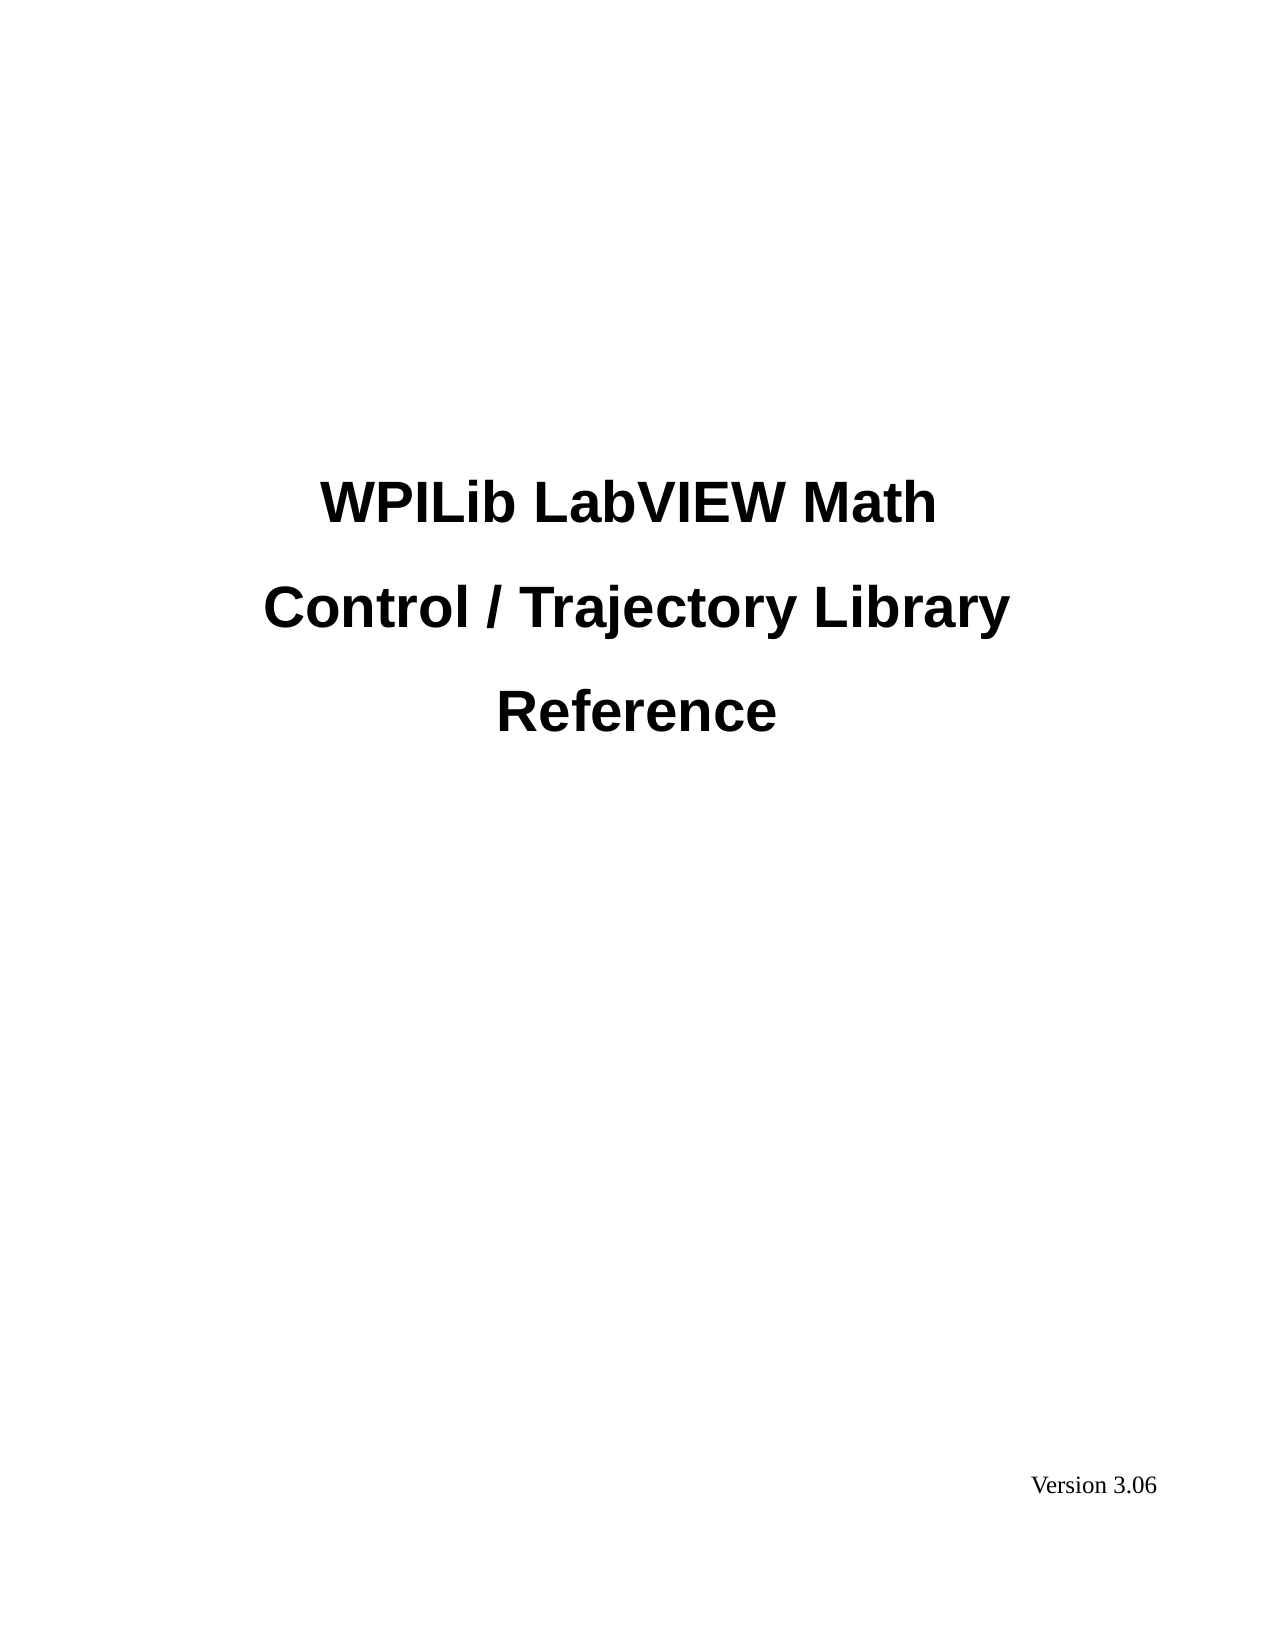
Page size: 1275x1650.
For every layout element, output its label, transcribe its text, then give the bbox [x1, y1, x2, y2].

text Version 3.06 [118, 1471, 1157, 1499]
title Control / Trajectory Library [118, 572, 1157, 639]
title WPILib LabVIEW Math [118, 468, 1157, 535]
title Reference [118, 677, 1157, 744]
